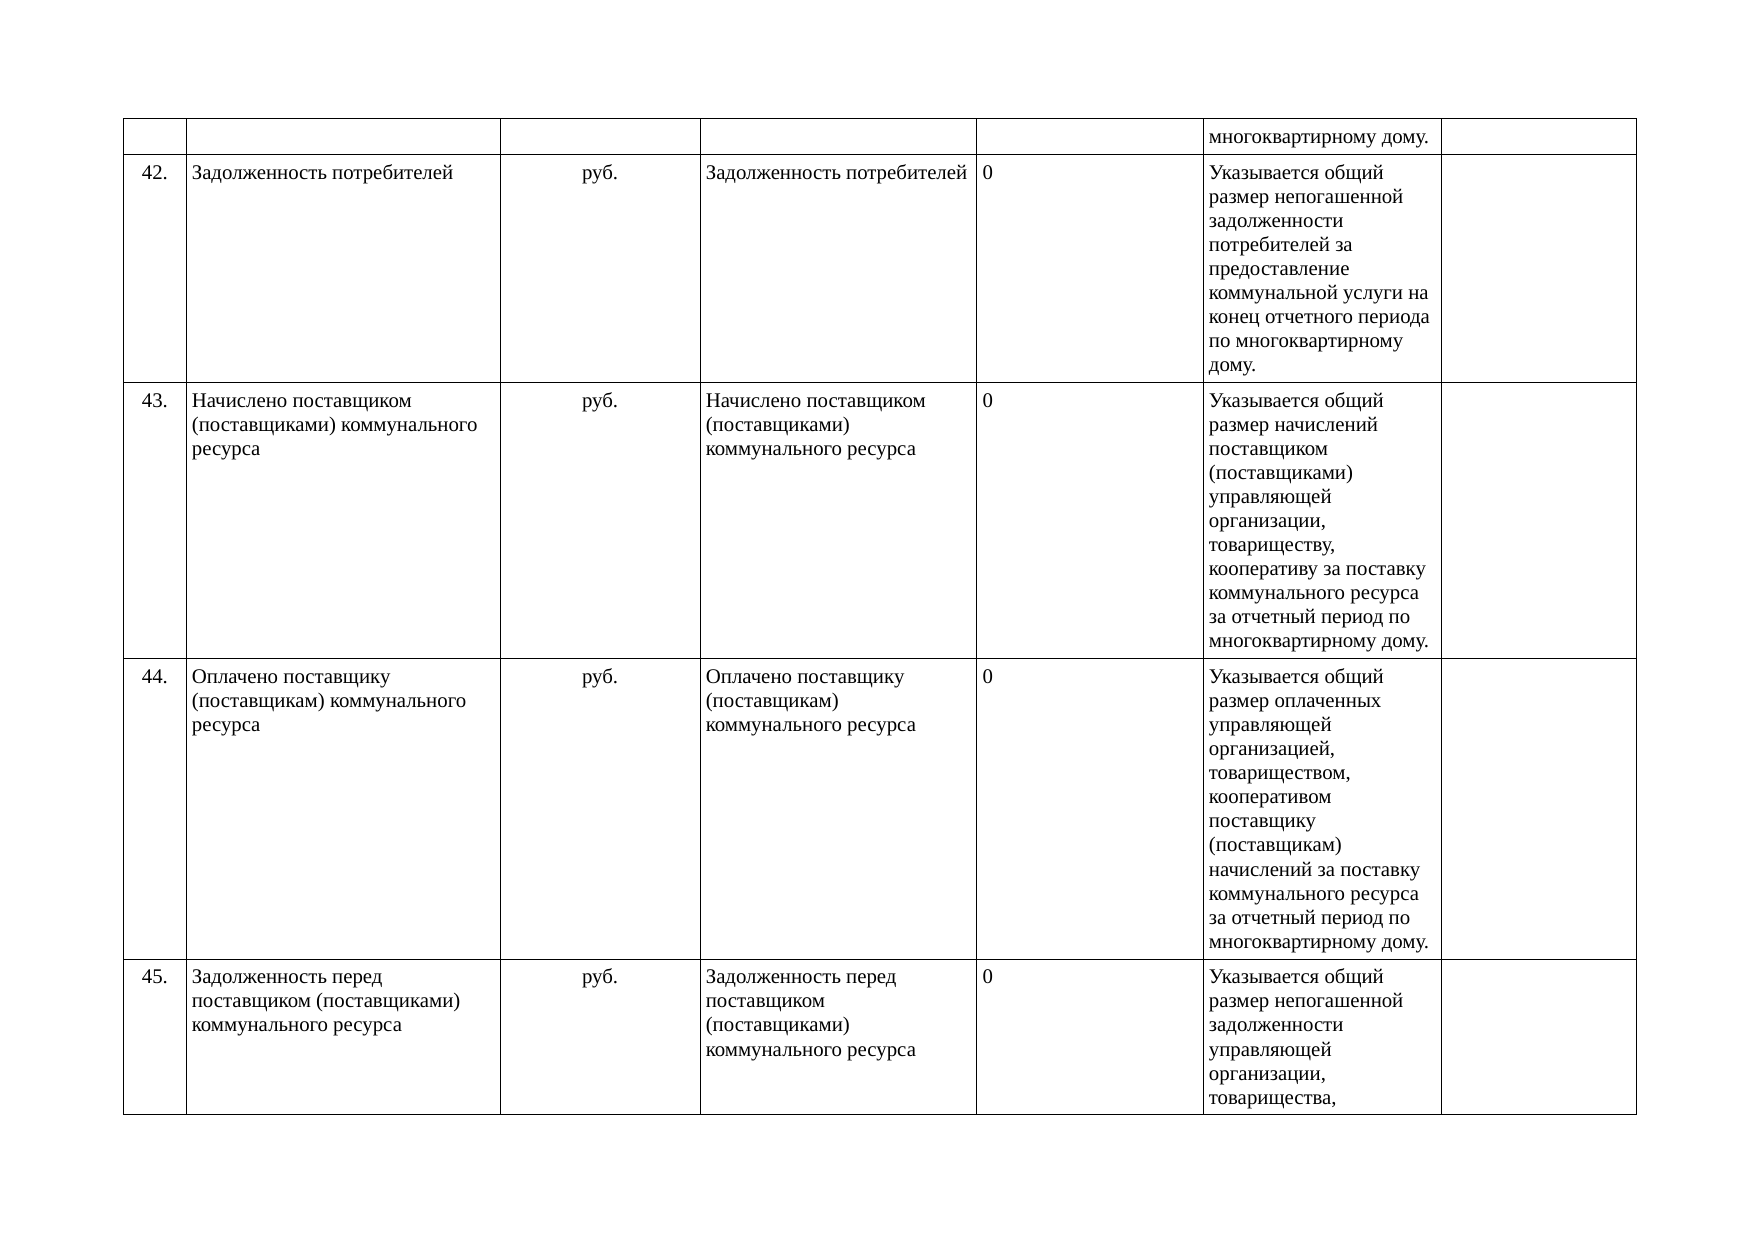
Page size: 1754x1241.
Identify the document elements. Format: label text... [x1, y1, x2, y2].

table_cell [1442, 155, 1636, 382]
table_cell [187, 119, 500, 154]
table_cell руб. [501, 960, 700, 1114]
table_cell Задолженность перед поставщиком (поставщиками) коммунального ресурса [187, 960, 500, 1114]
table_cell Указывается общий размер непогашенной задолженности управляющей организации, товарищества, [1204, 960, 1441, 1114]
table_cell Оплачено поставщику (поставщикам) коммунального ресурса [701, 659, 976, 958]
table_cell 43. [124, 383, 186, 658]
table_cell [1442, 119, 1636, 154]
table_cell Задолженность потребителей [187, 155, 500, 382]
table_cell Оплачено поставщику (поставщикам) коммунального ресурса [187, 659, 500, 958]
table_cell [701, 119, 976, 154]
table_cell руб. [501, 659, 700, 958]
table_cell [501, 119, 700, 154]
table_cell [1442, 659, 1636, 958]
table_cell 45. [124, 960, 186, 1114]
table_cell Указывается общий размер начислений поставщиком (поставщиками) управляющей организации, товариществу, кооперативу за поставку коммунального ресурса за отчетный период по многоквартирному дому. [1204, 383, 1441, 658]
table_cell [124, 119, 186, 154]
table_cell 0 [977, 155, 1203, 382]
table_cell Начислено поставщиком (поставщиками) коммунального ресурса [701, 383, 976, 658]
table_cell 44. [124, 659, 186, 958]
table_cell 0 [977, 383, 1203, 658]
table_cell 42. [124, 155, 186, 382]
table_cell Начислено поставщиком (поставщиками) коммунального ресурса [187, 383, 500, 658]
table_cell [977, 119, 1203, 154]
table_cell Задолженность потребителей [701, 155, 976, 382]
table_cell [1442, 960, 1636, 1114]
table_cell 0 [977, 960, 1203, 1114]
table_cell Указывается общий размер непогашенной задолженности потребителей за предоставление коммунальной услуги на конец отчетного периода по многоквартирному дому. [1204, 155, 1441, 382]
table_cell Указывается общий размер оплаченных управляющей организацией, товариществом, кооперативом поставщику (поставщикам) начислений за поставку коммунального ресурса за отчетный период по многоквартирному дому. [1204, 659, 1441, 958]
table_cell 0 [977, 659, 1203, 958]
table_cell [1442, 383, 1636, 658]
table_cell Задолженность перед поставщиком (поставщиками) коммунального ресурса [701, 960, 976, 1114]
table_cell многоквартирному дому. [1204, 119, 1441, 154]
table_cell руб. [501, 383, 700, 658]
table_cell руб. [501, 155, 700, 382]
